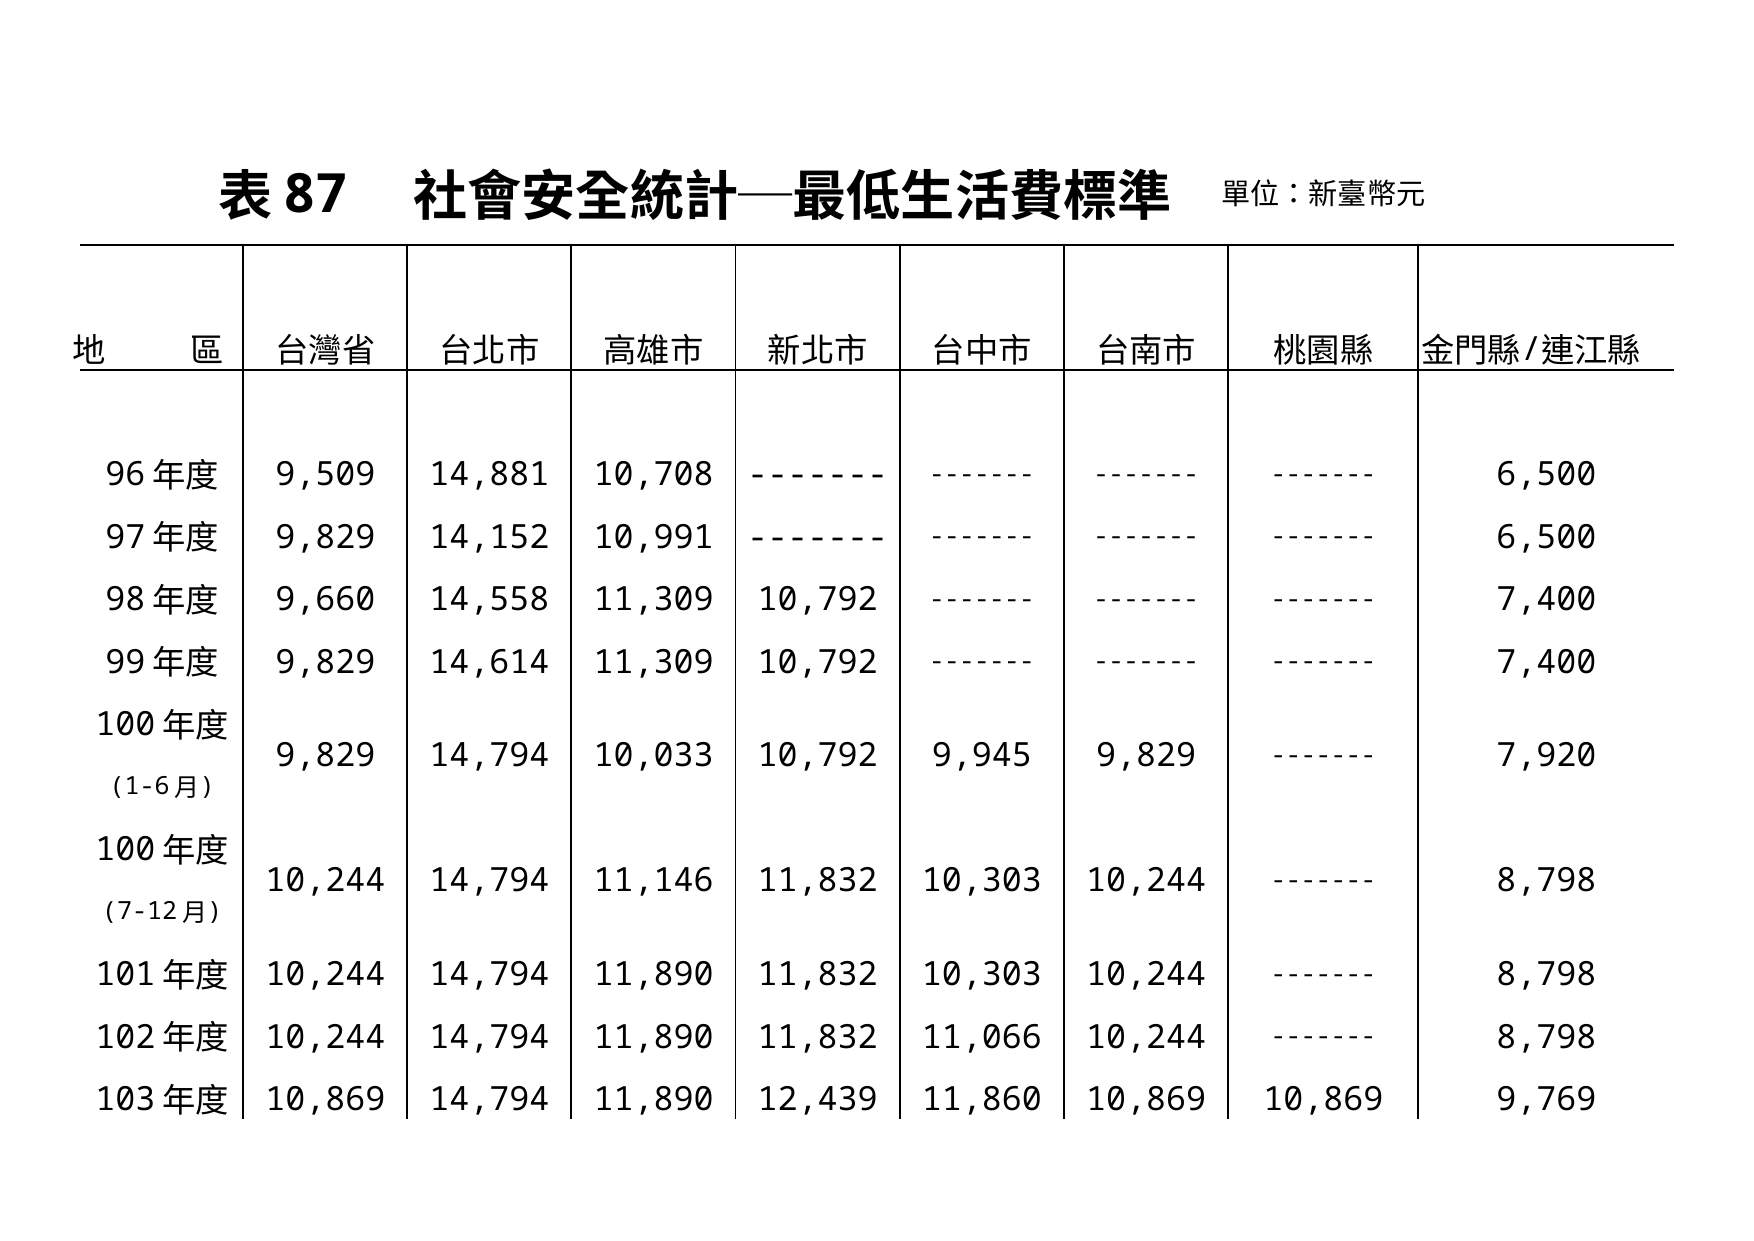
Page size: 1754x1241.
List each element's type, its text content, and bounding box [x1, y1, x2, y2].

table_cell 12,439 [736, 1056, 899, 1118]
table_cell ------- [1229, 931, 1417, 993]
table_cell 6,500 [1419, 494, 1674, 556]
table_cell 7,400 [1419, 556, 1674, 618]
table_cell 11,146 [572, 806, 735, 931]
table_cell 14,794 [408, 931, 570, 993]
table_cell ------- [1229, 371, 1417, 493]
table_cell ------- [1065, 494, 1227, 556]
table_cell 10,792 [736, 619, 899, 681]
table_cell ------- [901, 494, 1063, 556]
table_cell ------- [901, 371, 1063, 493]
table_cell ------- [1229, 681, 1417, 806]
table_cell 11,832 [736, 994, 899, 1056]
table_cell ------- [736, 494, 899, 556]
table_cell 10,033 [572, 681, 735, 806]
table_header 台南市 [1065, 246, 1227, 368]
table_cell 9,829 [244, 494, 406, 556]
table_cell 96年度 [80, 371, 242, 493]
table_cell 7,400 [1419, 619, 1674, 681]
table_cell 10,869 [1229, 1056, 1417, 1118]
table_cell 10,244 [244, 994, 406, 1056]
table_header 台灣省 [244, 246, 406, 368]
table_cell ------- [1229, 494, 1417, 556]
table_cell 9,829 [244, 619, 406, 681]
table_header 高雄市 [572, 246, 735, 368]
table_cell ------- [1065, 619, 1227, 681]
table_header 桃園縣 [1229, 246, 1417, 368]
table_cell 14,794 [408, 806, 570, 931]
table_cell 14,794 [408, 994, 570, 1056]
table_cell 14,558 [408, 556, 570, 618]
table_cell 100年度 (1-6月) [80, 681, 242, 806]
table_cell ------- [1229, 806, 1417, 931]
table_cell 98年度 [80, 556, 242, 618]
table_cell ------- [1065, 371, 1227, 493]
table_cell ------- [1229, 994, 1417, 1056]
table_cell 10,792 [736, 556, 899, 618]
table_header 台中市 [901, 246, 1063, 368]
table_cell 102年度 [80, 994, 242, 1056]
table_cell 14,794 [408, 1056, 570, 1118]
table_cell 11,309 [572, 619, 735, 681]
table_cell 6,500 [1419, 371, 1674, 493]
table_cell 9,509 [244, 371, 406, 493]
table_cell 99年度 [80, 619, 242, 681]
table_header 地 區 [80, 246, 242, 368]
table_cell 10,244 [244, 931, 406, 993]
table_cell 100年度 (7-12月) [80, 806, 242, 931]
table_cell 14,152 [408, 494, 570, 556]
table_header 金門縣/連江縣 [1419, 246, 1674, 368]
table_cell ------- [901, 556, 1063, 618]
table_cell 11,832 [736, 931, 899, 993]
table_cell 11,860 [901, 1056, 1063, 1118]
table_cell 10,869 [1065, 1056, 1227, 1118]
table_cell 11,890 [572, 994, 735, 1056]
table_cell ------- [1229, 619, 1417, 681]
table_cell ------- [1065, 556, 1227, 618]
table_cell 97年度 [80, 494, 242, 556]
table_cell 10,244 [244, 806, 406, 931]
table_cell 8,798 [1419, 994, 1674, 1056]
text 表87 社會安全統計─最低生活費標準 單位：新臺幣元 [118, 118, 1636, 243]
table_cell 14,614 [408, 619, 570, 681]
table_cell 7,920 [1419, 681, 1674, 806]
table_cell 10,792 [736, 681, 899, 806]
table_cell 10,303 [901, 931, 1063, 993]
table_cell 10,244 [1065, 806, 1227, 931]
table_cell ------- [901, 619, 1063, 681]
table_cell 11,832 [736, 806, 899, 931]
table_cell 10,869 [244, 1056, 406, 1118]
table_cell 14,794 [408, 681, 570, 806]
table_cell 11,066 [901, 994, 1063, 1056]
table_cell 8,798 [1419, 931, 1674, 993]
table_cell ------- [736, 371, 899, 493]
table_cell 9,945 [901, 681, 1063, 806]
table_cell 10,991 [572, 494, 735, 556]
table_cell 10,303 [901, 806, 1063, 931]
table_cell 103年度 [80, 1056, 242, 1118]
table_cell 10,244 [1065, 931, 1227, 993]
table_cell 9,769 [1419, 1056, 1674, 1118]
table_cell ------- [1229, 556, 1417, 618]
table_header 台北市 [408, 246, 570, 368]
table_cell 9,660 [244, 556, 406, 618]
table_cell 11,309 [572, 556, 735, 618]
table_cell 11,890 [572, 931, 735, 993]
table_cell 14,881 [408, 371, 570, 493]
table_cell 11,890 [572, 1056, 735, 1118]
table_cell 10,708 [572, 371, 735, 493]
table_cell 10,244 [1065, 994, 1227, 1056]
table_cell 9,829 [1065, 681, 1227, 806]
table_header 新北市 [736, 246, 899, 368]
table_cell 9,829 [244, 681, 406, 806]
table_cell 101年度 [80, 931, 242, 993]
table_cell 8,798 [1419, 806, 1674, 931]
